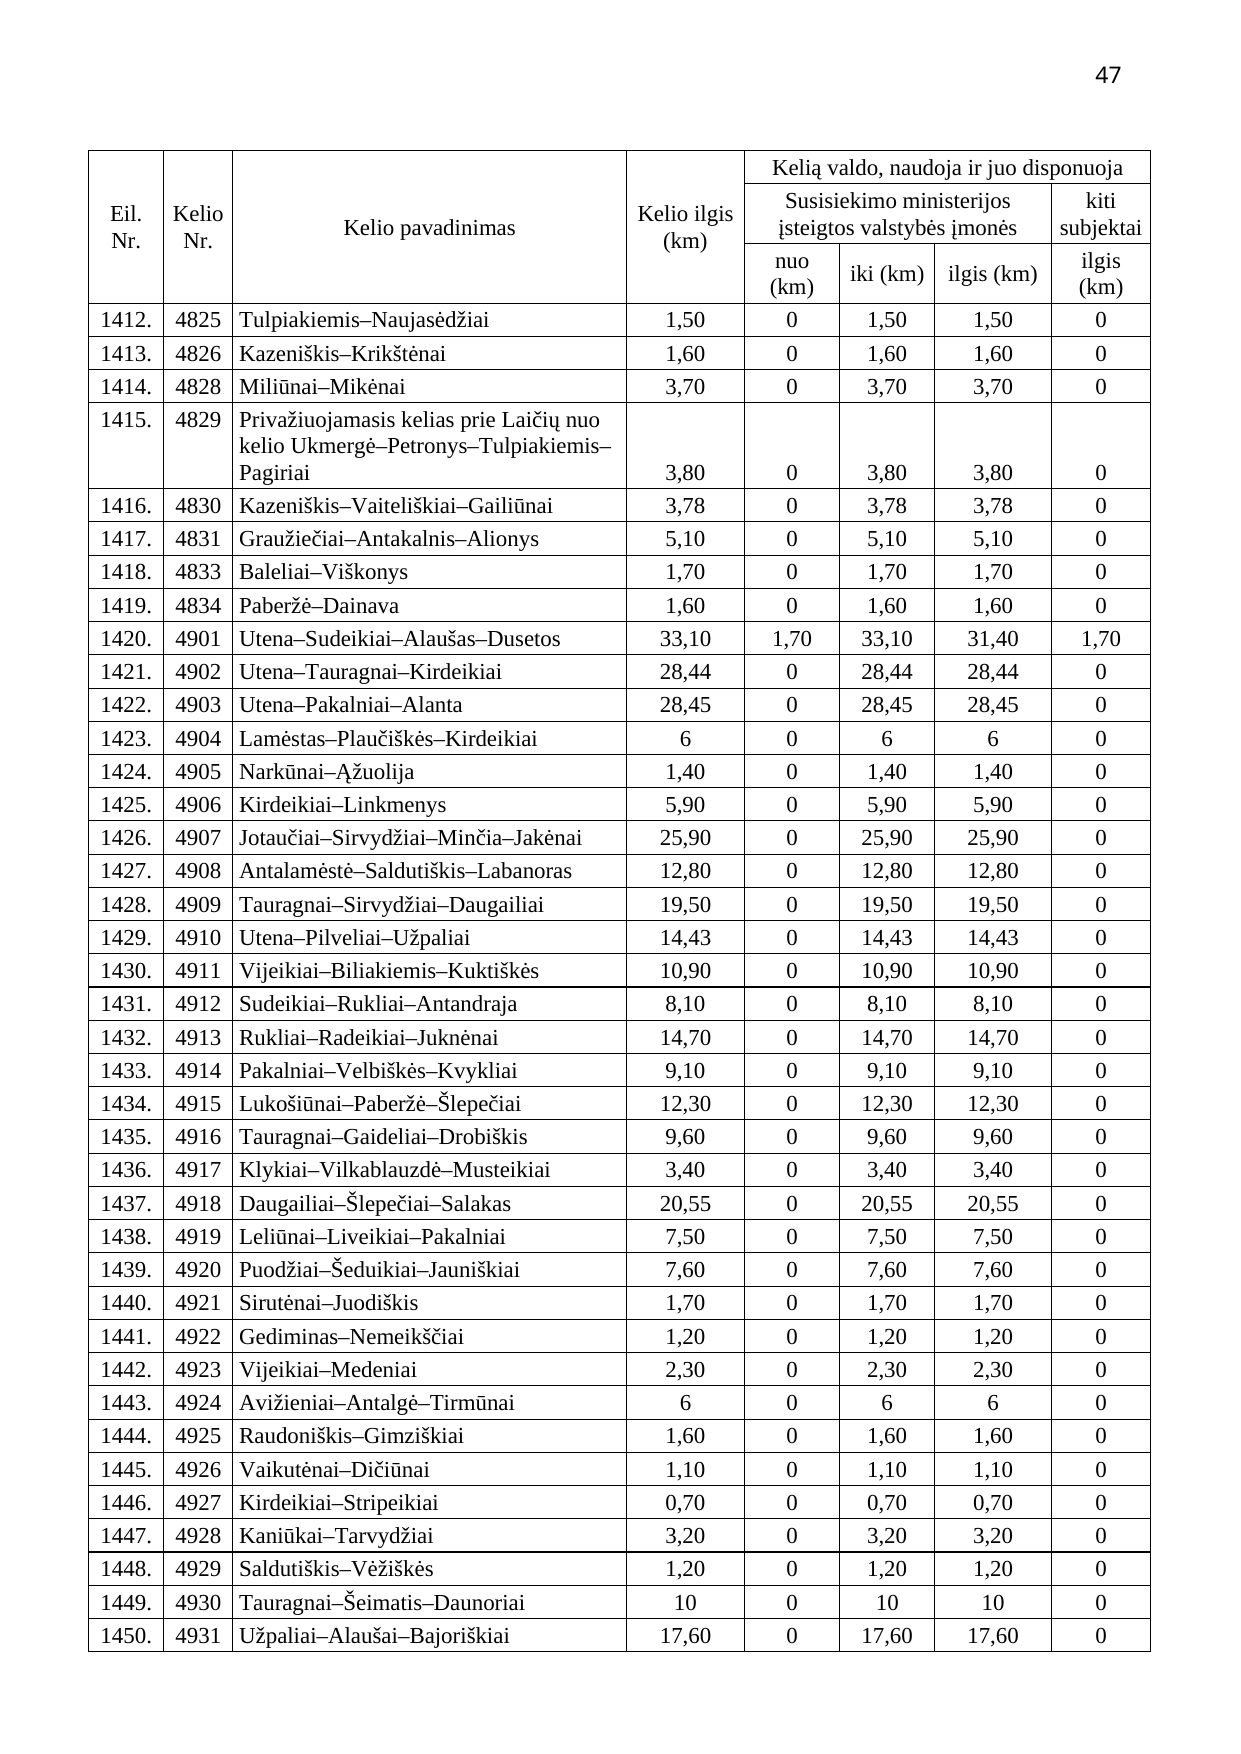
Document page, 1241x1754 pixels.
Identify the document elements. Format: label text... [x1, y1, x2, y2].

table_cell 3,80 [627, 403, 744, 488]
table_cell 8,10 [840, 988, 934, 1020]
table_cell 4924 [164, 1386, 232, 1418]
table_cell 4916 [164, 1120, 232, 1153]
table_cell 0 [745, 1353, 839, 1385]
table_cell 4834 [164, 589, 232, 621]
table_cell 4831 [164, 522, 232, 554]
table_cell 14,43 [840, 921, 934, 953]
table_cell 4907 [164, 821, 232, 853]
table_cell 0 [745, 988, 839, 1020]
table_cell 0 [1052, 1287, 1150, 1319]
table_cell 12,80 [840, 855, 934, 887]
table_cell Kirdeikiai–Stripeikiai [233, 1486, 626, 1518]
table_cell 17,60 [627, 1619, 744, 1651]
table_cell 1440. [89, 1287, 163, 1319]
table_cell Daugailiai–Šlepečiai–Salakas [233, 1187, 626, 1219]
table_cell 1414. [89, 370, 163, 402]
table_cell Tauragnai–Sirvydžiai–Daugailiai [233, 888, 626, 920]
table_cell 0 [1052, 1253, 1150, 1286]
table_cell 6 [627, 1386, 744, 1418]
table_cell Susisiekimo ministerijos įsteigtos valstybės įmonės [745, 184, 1051, 243]
table_cell 1428. [89, 888, 163, 920]
table_cell 1,60 [840, 337, 934, 369]
table_cell 9,10 [935, 1054, 1051, 1086]
table_cell Saldutiškis–Vėžiškės [233, 1553, 626, 1584]
table_cell 1,60 [840, 589, 934, 621]
table_cell 1444. [89, 1420, 163, 1452]
table_cell 1439. [89, 1253, 163, 1286]
table_cell 0 [745, 888, 839, 920]
table_cell 1424. [89, 755, 163, 787]
table_cell 0 [745, 1021, 839, 1053]
table_cell 1432. [89, 1021, 163, 1053]
table_cell 1445. [89, 1453, 163, 1485]
table_cell 1433. [89, 1054, 163, 1086]
table_cell 0 [1052, 1187, 1150, 1219]
table_cell 14,70 [627, 1021, 744, 1053]
table_cell 10,90 [627, 954, 744, 986]
table_cell 1420. [89, 622, 163, 654]
table_cell 0 [1052, 1420, 1150, 1452]
table_cell 4917 [164, 1154, 232, 1186]
table_cell 0 [745, 821, 839, 853]
table_cell 1,70 [840, 1287, 934, 1319]
table_cell 25,90 [840, 821, 934, 853]
table_cell 0 [745, 589, 839, 621]
table_cell 0 [1052, 722, 1150, 754]
table_cell 0 [1052, 556, 1150, 588]
table_cell 9,10 [840, 1054, 934, 1086]
table_cell 1418. [89, 556, 163, 588]
table_cell 0 [1052, 304, 1150, 336]
table_cell Kaniūkai–Tarvydžiai [233, 1519, 626, 1551]
table_cell 1,20 [840, 1553, 934, 1584]
table_cell Gediminas–Nemeikščiai [233, 1320, 626, 1352]
table_cell 0 [1052, 1453, 1150, 1485]
table_cell 12,30 [840, 1087, 934, 1119]
table_cell 0 [1052, 655, 1150, 687]
table_cell 1,50 [935, 304, 1051, 336]
table_cell 0 [1052, 988, 1150, 1020]
table_cell 1438. [89, 1220, 163, 1252]
table_cell 1,60 [840, 1420, 934, 1452]
table_cell 0 [745, 1619, 839, 1651]
table_cell 0 [1052, 1054, 1150, 1086]
table_cell 0,70 [627, 1486, 744, 1518]
table_cell kiti subjektai [1052, 184, 1150, 243]
table_cell 0 [745, 1120, 839, 1153]
table_cell 4903 [164, 689, 232, 721]
table_cell 5,90 [840, 788, 934, 820]
table_cell 5,10 [627, 522, 744, 554]
table_cell 1431. [89, 988, 163, 1020]
table_cell Raudoniškis–Gimziškiai [233, 1420, 626, 1452]
table_cell 14,43 [627, 921, 744, 953]
table_cell 4901 [164, 622, 232, 654]
table_cell 2,30 [627, 1353, 744, 1385]
table_cell 1430. [89, 954, 163, 986]
table_cell 0 [745, 855, 839, 887]
table_cell 4905 [164, 755, 232, 787]
table_cell 0 [1052, 337, 1150, 369]
table_cell 7,60 [840, 1253, 934, 1286]
table_cell 0 [745, 1287, 839, 1319]
table_header Kelio ilgis (km) [627, 151, 744, 302]
table_cell 1415. [89, 403, 163, 488]
table_cell 1421. [89, 655, 163, 687]
table_cell 1412. [89, 304, 163, 336]
table_cell 0 [1052, 1320, 1150, 1352]
table_cell 12,30 [935, 1087, 1051, 1119]
table_cell 25,90 [627, 821, 744, 853]
table_cell 6 [840, 1386, 934, 1418]
table_cell 1,60 [935, 589, 1051, 621]
table_cell 3,80 [840, 403, 934, 488]
table_cell nuo (km) [745, 244, 839, 302]
table_cell 0 [1052, 921, 1150, 953]
table_cell Vijeikiai–Medeniai [233, 1353, 626, 1385]
table_cell 0 [1052, 954, 1150, 986]
table_cell 1,60 [627, 589, 744, 621]
table_cell Utena–Sudeikiai–Alaušas–Dusetos [233, 622, 626, 654]
table_cell Narkūnai–Ąžuolija [233, 755, 626, 787]
table_cell iki (km) [840, 244, 934, 302]
table_cell 8,10 [935, 988, 1051, 1020]
table_cell 0 [1052, 1021, 1150, 1053]
table_cell 2,30 [840, 1353, 934, 1385]
table_cell 1,50 [840, 304, 934, 336]
table_cell 4931 [164, 1619, 232, 1651]
table_cell Leliūnai–Liveikiai–Pakalniai [233, 1220, 626, 1252]
table_cell 0 [1052, 370, 1150, 402]
table_cell 0 [1052, 489, 1150, 521]
table_cell 0,70 [840, 1486, 934, 1518]
table_cell 4930 [164, 1586, 232, 1618]
table_cell 1,70 [1052, 622, 1150, 654]
table_cell 4904 [164, 722, 232, 754]
table_cell 1449. [89, 1586, 163, 1618]
table_cell 4829 [164, 403, 232, 488]
table_cell 0 [745, 954, 839, 986]
table_cell 10 [627, 1586, 744, 1618]
table_cell 1,60 [627, 1420, 744, 1452]
table_cell Klykiai–Vilkablauzdė–Musteikiai [233, 1154, 626, 1186]
table_cell 1446. [89, 1486, 163, 1518]
table_cell 1417. [89, 522, 163, 554]
table_cell 7,50 [627, 1220, 744, 1252]
table_cell 1,20 [627, 1553, 744, 1584]
table_cell 1,10 [935, 1453, 1051, 1485]
table_cell 1,10 [627, 1453, 744, 1485]
table_cell 1435. [89, 1120, 163, 1153]
table_cell 1448. [89, 1553, 163, 1584]
table_cell Rukliai–Radeikiai–Juknėnai [233, 1021, 626, 1053]
table_cell 1422. [89, 689, 163, 721]
table_cell Graužiečiai–Antakalnis–Alionys [233, 522, 626, 554]
table_cell 0 [1052, 1120, 1150, 1153]
table_cell 0 [745, 522, 839, 554]
table_cell 10 [840, 1586, 934, 1618]
table_cell 6 [935, 1386, 1051, 1418]
table_cell 28,44 [840, 655, 934, 687]
table_cell 4913 [164, 1021, 232, 1053]
table_cell 10 [935, 1586, 1051, 1618]
table_cell 1,70 [935, 1287, 1051, 1319]
table_cell 1,70 [627, 1287, 744, 1319]
table_cell 19,50 [627, 888, 744, 920]
table_cell 1,70 [627, 556, 744, 588]
table_cell 4923 [164, 1353, 232, 1385]
table_cell 1423. [89, 722, 163, 754]
table_cell 1,70 [840, 556, 934, 588]
table_cell 3,70 [840, 370, 934, 402]
table_cell 0 [745, 788, 839, 820]
table_cell Vijeikiai–Biliakiemis–Kuktiškės [233, 954, 626, 986]
table_cell 12,80 [627, 855, 744, 887]
table_cell Paberžė–Dainava [233, 589, 626, 621]
table_cell 1425. [89, 788, 163, 820]
table_cell 4830 [164, 489, 232, 521]
table_cell 9,60 [935, 1120, 1051, 1153]
table_cell Vaikutėnai–Dičiūnai [233, 1453, 626, 1485]
table_cell 17,60 [935, 1619, 1051, 1651]
table_cell 0 [745, 370, 839, 402]
table_cell 4909 [164, 888, 232, 920]
table_cell Pakalniai–Velbiškės–Kvykliai [233, 1054, 626, 1086]
table_cell 7,60 [935, 1253, 1051, 1286]
table_cell 0 [745, 403, 839, 488]
table_cell 7,50 [840, 1220, 934, 1252]
table_cell Kazeniškis–Vaiteliškiai–Gailiūnai [233, 489, 626, 521]
table_cell 3,70 [627, 370, 744, 402]
table_cell 3,20 [627, 1519, 744, 1551]
table_cell 0 [745, 1154, 839, 1186]
table_cell 1426. [89, 821, 163, 853]
table_cell 14,70 [935, 1021, 1051, 1053]
table_cell Tauragnai–Gaideliai–Drobiškis [233, 1120, 626, 1153]
table_header Kelio pavadinimas [233, 151, 626, 302]
table_cell 1436. [89, 1154, 163, 1186]
table_cell Lamėstas–Plaučiškės–Kirdeikiai [233, 722, 626, 754]
table_cell 0 [745, 1187, 839, 1219]
table_cell 4833 [164, 556, 232, 588]
table_cell 4906 [164, 788, 232, 820]
table_cell 8,10 [627, 988, 744, 1020]
table_cell 4919 [164, 1220, 232, 1252]
table_cell 0 [745, 1486, 839, 1518]
table_cell 0 [745, 1220, 839, 1252]
table_cell 0 [1052, 403, 1150, 488]
table_cell 0 [1052, 1386, 1150, 1418]
table_cell 1,60 [627, 337, 744, 369]
table_cell 1434. [89, 1087, 163, 1119]
table_cell 0 [745, 1320, 839, 1352]
table_cell 1450. [89, 1619, 163, 1651]
table_cell Lukošiūnai–Paberžė–Šlepečiai [233, 1087, 626, 1119]
table_cell Utena–Tauragnai–Kirdeikiai [233, 655, 626, 687]
table_cell 10,90 [840, 954, 934, 986]
table_cell 4927 [164, 1486, 232, 1518]
table_cell 0 [1052, 1087, 1150, 1119]
table_cell 3,78 [935, 489, 1051, 521]
table_cell 28,45 [627, 689, 744, 721]
table_cell 1413. [89, 337, 163, 369]
table_cell 4910 [164, 921, 232, 953]
table_cell 1,20 [935, 1553, 1051, 1584]
table_cell 0 [1052, 821, 1150, 853]
table_cell Privažiuojamasis kelias prie Laičių nuo kelio Ukmergė–Petronys–Tulpiakiemis–Pagiriai [233, 403, 626, 488]
table_cell 0 [1052, 755, 1150, 787]
table_cell 31,40 [935, 622, 1051, 654]
table_cell 0 [1052, 1154, 1150, 1186]
table_cell Baleliai–Viškonys [233, 556, 626, 588]
table_cell 1,20 [935, 1320, 1051, 1352]
table_cell 0 [745, 1519, 839, 1551]
table_cell 1443. [89, 1386, 163, 1418]
table_cell 3,80 [935, 403, 1051, 488]
table_cell 0 [1052, 1586, 1150, 1618]
table_cell 4914 [164, 1054, 232, 1086]
table_cell 0 [745, 1253, 839, 1286]
table_header Eil. Nr. [89, 151, 163, 302]
table_cell 33,10 [627, 622, 744, 654]
table_cell 28,44 [935, 655, 1051, 687]
table_cell ilgis (km) [935, 244, 1051, 302]
table_cell 1,40 [627, 755, 744, 787]
table_cell 0 [1052, 1619, 1150, 1651]
table_cell 5,90 [627, 788, 744, 820]
table_cell Sirutėnai–Juodiškis [233, 1287, 626, 1319]
table_cell 1,10 [840, 1453, 934, 1485]
table_cell 0 [745, 556, 839, 588]
table_cell 4928 [164, 1519, 232, 1551]
table_cell 4915 [164, 1087, 232, 1119]
table_cell 9,60 [627, 1120, 744, 1153]
table_cell 0 [1052, 788, 1150, 820]
table_cell 1429. [89, 921, 163, 953]
table_cell 7,60 [627, 1253, 744, 1286]
table_cell 1416. [89, 489, 163, 521]
table_cell Tulpiakiemis–Naujasėdžiai [233, 304, 626, 336]
table_cell 4825 [164, 304, 232, 336]
table_cell 4828 [164, 370, 232, 402]
table_cell 0 [745, 1586, 839, 1618]
table_cell 33,10 [840, 622, 934, 654]
table_cell 7,50 [935, 1220, 1051, 1252]
table_cell 0 [745, 1453, 839, 1485]
table_cell 1,20 [627, 1320, 744, 1352]
table_cell 0 [745, 489, 839, 521]
table_cell 3,40 [935, 1154, 1051, 1186]
table_cell 5,90 [935, 788, 1051, 820]
table_cell 4902 [164, 655, 232, 687]
table_cell 1437. [89, 1187, 163, 1219]
table_cell Antalamėstė–Saldutiškis–Labanoras [233, 855, 626, 887]
table_cell 0 [1052, 1553, 1150, 1584]
table_cell 4925 [164, 1420, 232, 1452]
table_cell 0 [1052, 1220, 1150, 1252]
table_cell 0,70 [935, 1486, 1051, 1518]
table_cell Utena–Pilveliai–Užpaliai [233, 921, 626, 953]
table_cell 3,40 [840, 1154, 934, 1186]
table_cell Tauragnai–Šeimatis–Daunoriai [233, 1586, 626, 1618]
table_cell Kazeniškis–Krikštėnai [233, 337, 626, 369]
table_cell 20,55 [840, 1187, 934, 1219]
table_cell 1,40 [840, 755, 934, 787]
table_cell 9,10 [627, 1054, 744, 1086]
table_cell 12,80 [935, 855, 1051, 887]
table_cell 0 [745, 722, 839, 754]
table_cell 28,45 [840, 689, 934, 721]
table_cell 28,45 [935, 689, 1051, 721]
table_cell 10,90 [935, 954, 1051, 986]
table_cell 14,70 [840, 1021, 934, 1053]
table_cell 4920 [164, 1253, 232, 1286]
table_cell 0 [1052, 689, 1150, 721]
table_cell 4921 [164, 1287, 232, 1319]
table_cell 4926 [164, 1453, 232, 1485]
table_cell Miliūnai–Mikėnai [233, 370, 626, 402]
table_cell 1427. [89, 855, 163, 887]
table_cell 3,78 [627, 489, 744, 521]
table_cell 0 [745, 1553, 839, 1584]
table_cell 1,60 [935, 1420, 1051, 1452]
table_cell Kirdeikiai–Linkmenys [233, 788, 626, 820]
table_cell 1419. [89, 589, 163, 621]
table_cell 3,78 [840, 489, 934, 521]
table_cell 4908 [164, 855, 232, 887]
table_cell 2,30 [935, 1353, 1051, 1385]
table_cell 14,43 [935, 921, 1051, 953]
table_cell 4911 [164, 954, 232, 986]
table_cell 4922 [164, 1320, 232, 1352]
table_cell 19,50 [840, 888, 934, 920]
table_cell 1,60 [935, 337, 1051, 369]
table_cell ilgis (km) [1052, 244, 1150, 302]
table_cell 1,50 [627, 304, 744, 336]
table_cell 6 [627, 722, 744, 754]
table_cell 0 [1052, 522, 1150, 554]
table_cell 25,90 [935, 821, 1051, 853]
table_cell Puodžiai–Šeduikiai–Jauniškiai [233, 1253, 626, 1286]
table_cell 4918 [164, 1187, 232, 1219]
table_cell 9,60 [840, 1120, 934, 1153]
table_cell 6 [935, 722, 1051, 754]
table_cell 1,70 [935, 556, 1051, 588]
table_cell Jotaučiai–Sirvydžiai–Minčia–Jakėnai [233, 821, 626, 853]
table_header Kelią valdo, naudoja ir juo disponuoja [745, 151, 1150, 183]
table_cell 0 [745, 755, 839, 787]
table_cell 0 [745, 1087, 839, 1119]
table_cell 0 [745, 921, 839, 953]
table_cell 28,44 [627, 655, 744, 687]
table_cell 1,70 [745, 622, 839, 654]
table_cell 0 [745, 1386, 839, 1418]
table_cell 1441. [89, 1320, 163, 1352]
table_cell 1447. [89, 1519, 163, 1551]
table_cell 3,20 [935, 1519, 1051, 1551]
table_cell 3,70 [935, 370, 1051, 402]
table_cell 20,55 [935, 1187, 1051, 1219]
table_cell 0 [1052, 1353, 1150, 1385]
table_cell 12,30 [627, 1087, 744, 1119]
table_header Kelio Nr. [164, 151, 232, 302]
table_cell 6 [840, 722, 934, 754]
table_cell 0 [745, 689, 839, 721]
table_cell 17,60 [840, 1619, 934, 1651]
table_cell 4929 [164, 1553, 232, 1584]
table_cell Užpaliai–Alaušai–Bajoriškiai [233, 1619, 626, 1651]
table_cell Utena–Pakalniai–Alanta [233, 689, 626, 721]
table_cell 1442. [89, 1353, 163, 1385]
table_cell 0 [1052, 855, 1150, 887]
table_cell 4912 [164, 988, 232, 1020]
table_cell 0 [1052, 1486, 1150, 1518]
table_cell 0 [1052, 888, 1150, 920]
table_cell Avižieniai–Antalgė–Tirmūnai [233, 1386, 626, 1418]
table_cell 4826 [164, 337, 232, 369]
table_cell 0 [1052, 1519, 1150, 1551]
table_cell 0 [745, 337, 839, 369]
table_cell 3,40 [627, 1154, 744, 1186]
table_cell 19,50 [935, 888, 1051, 920]
table_cell 0 [745, 1420, 839, 1452]
table_cell 20,55 [627, 1187, 744, 1219]
table_cell 0 [745, 304, 839, 336]
table_cell 3,20 [840, 1519, 934, 1551]
table_cell 0 [745, 1054, 839, 1086]
table_cell 1,40 [935, 755, 1051, 787]
table_cell 1,20 [840, 1320, 934, 1352]
table_cell 0 [1052, 589, 1150, 621]
table_cell Sudeikiai–Rukliai–Antandraja [233, 988, 626, 1020]
table_cell 5,10 [840, 522, 934, 554]
table_cell 0 [745, 655, 839, 687]
table_cell 5,10 [935, 522, 1051, 554]
